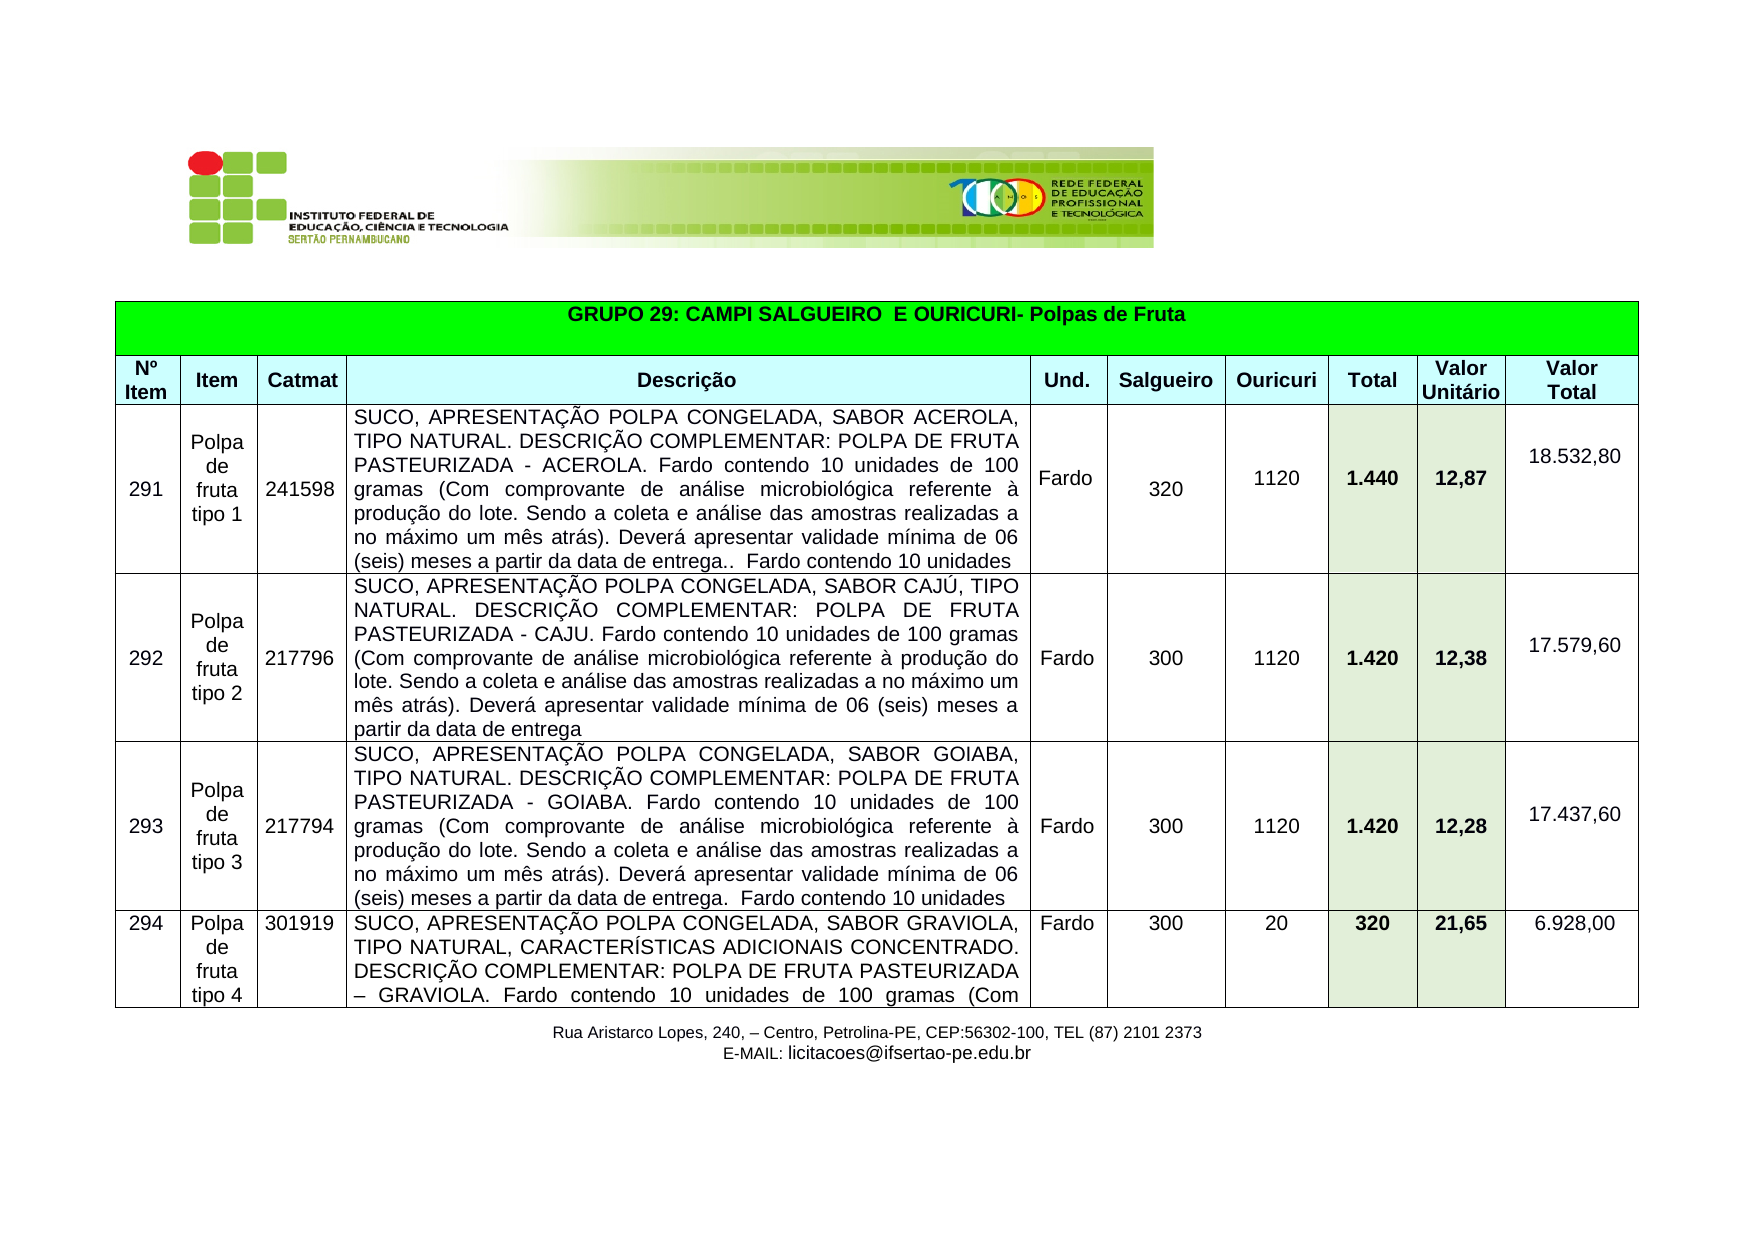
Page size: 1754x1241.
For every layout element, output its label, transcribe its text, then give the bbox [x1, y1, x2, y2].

table_cell 294 [116, 911, 180, 1007]
table_cell SUCO, APRESENTAÇÃO POLPA CONGELADA, SABOR CAJÚ, TIPO NATURAL. DESCRIÇÃO COMPLEMENTAR: POLPA DE FRUTA PASTEURIZADA - CAJU. Fardo contendo 10 unidades de 100 gramas (Com comprovante de análise microbiológica referente à produção do lote. Sendo a coleta e análise das amostras realizadas a no máximo um mês atrás). Deverá apresentar validade mínima de 06 (seis) meses a partir da data de entrega [347, 574, 1030, 741]
table_cell Polpa de fruta tipo 3 [181, 742, 257, 910]
table_cell 21,65 [1418, 911, 1505, 1007]
table_cell Ouricuri [1226, 356, 1328, 404]
table_cell 320 [1108, 405, 1225, 572]
table_cell 301919 [258, 911, 346, 1007]
table_cell 320 [1329, 911, 1417, 1007]
table_cell Polpa de fruta tipo 2 [181, 574, 257, 741]
table_cell Und. [1031, 356, 1107, 404]
table_cell 12,38 [1418, 574, 1505, 741]
table_cell 6.928,00 [1506, 911, 1638, 1007]
table_cell 1.420 [1329, 574, 1417, 741]
table_cell 300 [1108, 742, 1225, 910]
table_cell SUCO, APRESENTAÇÃO POLPA CONGELADA, SABOR ACEROLA, TIPO NATURAL. DESCRIÇÃO COMPLEMENTAR: POLPA DE FRUTA PASTEURIZADA - ACEROLA. Fardo contendo 10 unidades de 100 gramas (Com comprovante de análise microbiológica referente à produção do lote. Sendo a coleta e análise das amostras realizadas a no máximo um mês atrás). Deverá apresentar validade mínima de 06 (seis) meses a partir da data de entrega.. Fardo contendo 10 unidades [347, 405, 1030, 572]
picture [177, 147, 1154, 248]
table_header GRUPO 29: CAMPI SALGUEIRO E OURICURI- Polpas de Fruta [116, 302, 1638, 355]
table_cell Catmat [258, 356, 346, 404]
table_cell 241598 [258, 405, 346, 572]
table_cell Polpa de fruta tipo 4 [181, 911, 257, 1007]
table_cell 217796 [258, 574, 346, 741]
table_cell Polpa de fruta tipo 1 [181, 405, 257, 572]
table_cell 291 [116, 405, 180, 572]
table_cell Fardo [1031, 742, 1107, 910]
table_cell 18.532,80 [1506, 405, 1638, 572]
table_cell 12,87 [1418, 405, 1505, 572]
table_cell 1120 [1226, 405, 1328, 572]
table_cell 17.437,60 [1506, 742, 1638, 910]
table_cell Salgueiro [1108, 356, 1225, 404]
table_cell 1.420 [1329, 742, 1417, 910]
table_cell Valor Total [1506, 356, 1638, 404]
table_cell Nº Item [116, 356, 180, 404]
table_cell 1.440 [1329, 405, 1417, 572]
table_cell SUCO, APRESENTAÇÃO POLPA CONGELADA, SABOR GRAVIOLA, TIPO NATURAL, CARACTERÍSTICAS ADICIONAIS CONCENTRADO. DESCRIÇÃO COMPLEMENTAR: POLPA DE FRUTA PASTEURIZADA – GRAVIOLA. Fardo contendo 10 unidades de 100 gramas (Com [347, 911, 1030, 1007]
table_cell Total [1329, 356, 1417, 404]
table_cell 17.579,60 [1506, 574, 1638, 741]
table_cell Fardo [1031, 574, 1107, 741]
table_cell 217794 [258, 742, 346, 910]
table_cell 300 [1108, 574, 1225, 741]
table_cell Item [181, 356, 257, 404]
table_cell 1120 [1226, 574, 1328, 741]
table_cell 292 [116, 574, 180, 741]
table_cell 1120 [1226, 742, 1328, 910]
table_cell 300 [1108, 911, 1225, 1007]
table_cell Valor Unitário [1418, 356, 1505, 404]
table_cell 20 [1226, 911, 1328, 1007]
table_cell 293 [116, 742, 180, 910]
table_cell Descrição [347, 356, 1030, 404]
table_cell SUCO, APRESENTAÇÃO POLPA CONGELADA, SABOR GOIABA, TIPO NATURAL. DESCRIÇÃO COMPLEMENTAR: POLPA DE FRUTA PASTEURIZADA - GOIABA. Fardo contendo 10 unidades de 100 gramas (Com comprovante de análise microbiológica referente à produção do lote. Sendo a coleta e análise das amostras realizadas a no máximo um mês atrás). Deverá apresentar validade mínima de 06 (seis) meses a partir da data de entrega. Fardo contendo 10 unidades [347, 742, 1030, 910]
table_cell Fardo [1031, 911, 1107, 1007]
table_cell 12,28 [1418, 742, 1505, 910]
table_cell Fardo [1031, 405, 1107, 572]
